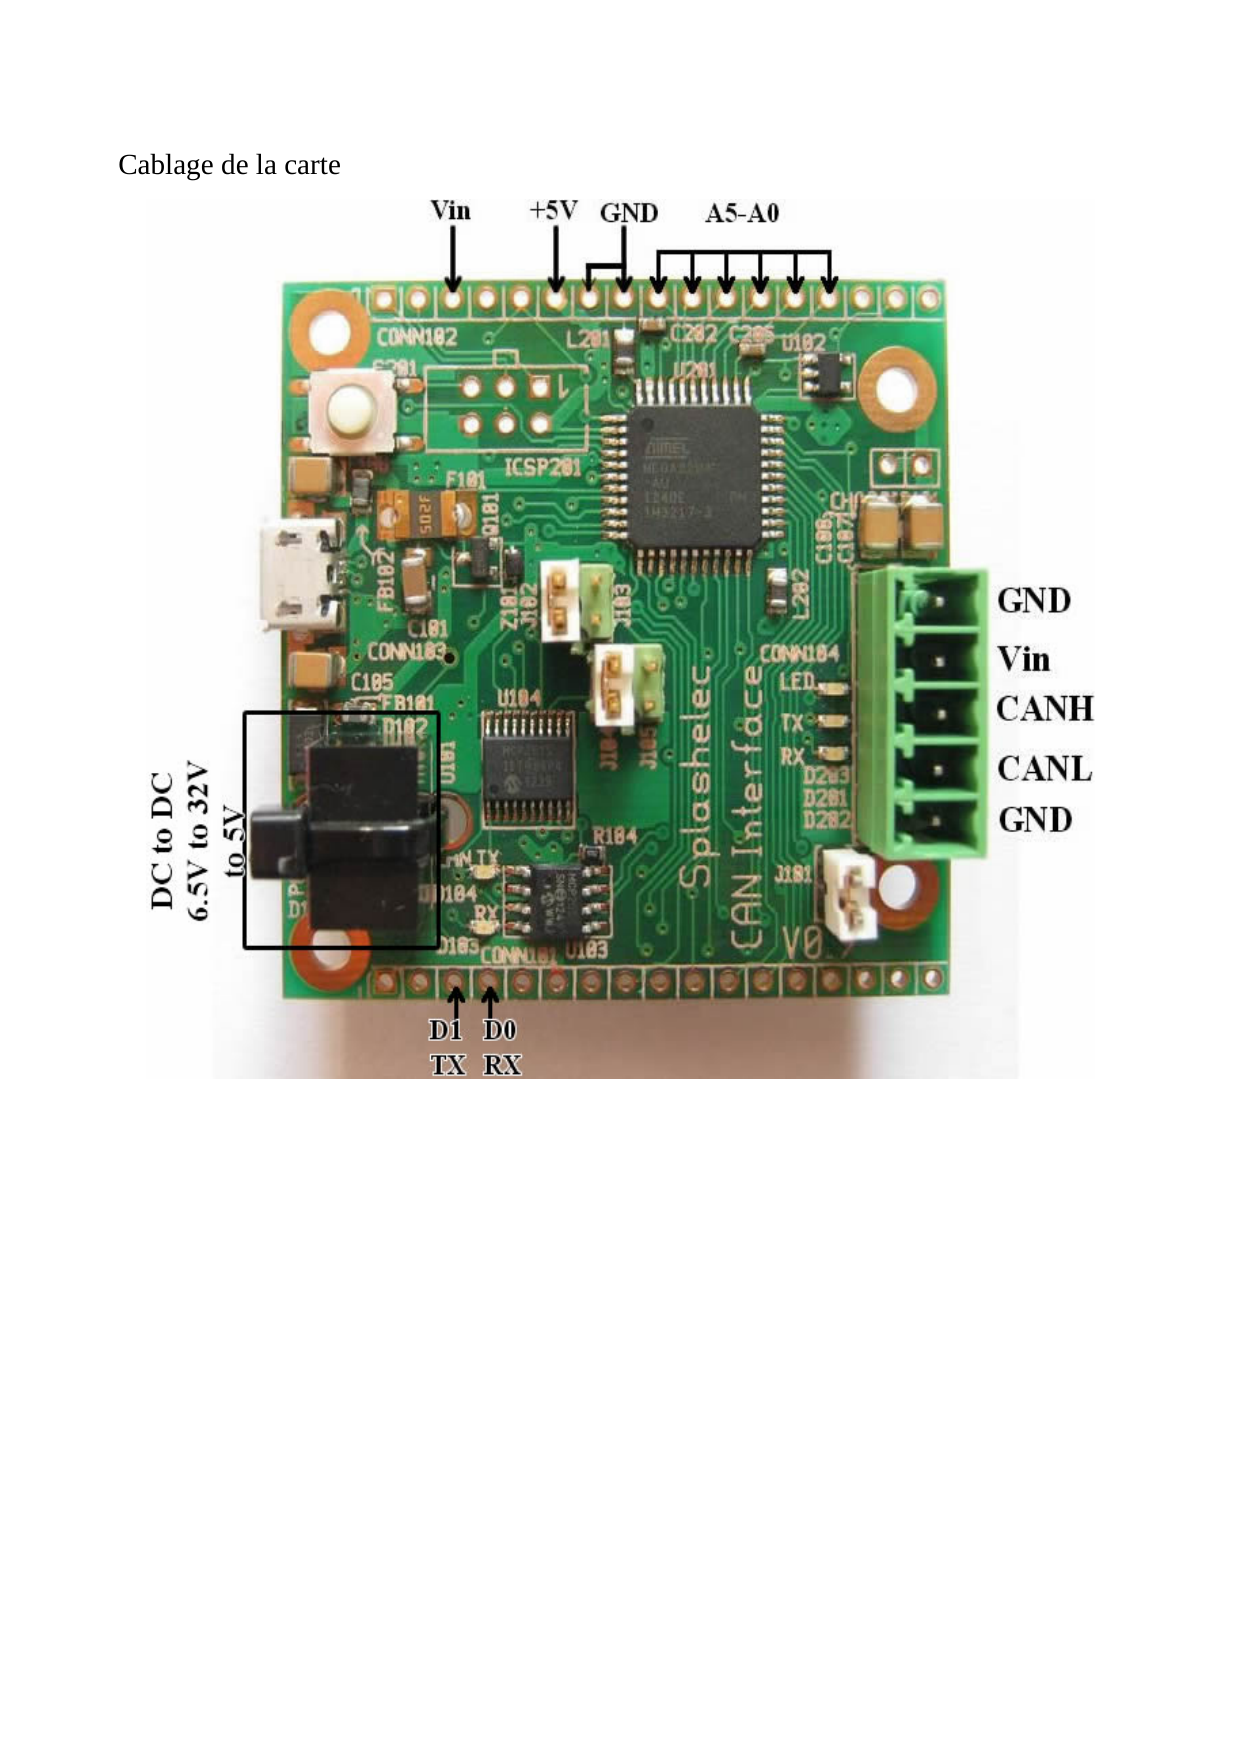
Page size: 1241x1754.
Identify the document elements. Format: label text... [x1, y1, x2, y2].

picture [145, 199, 1095, 1079]
text Cablage de la carte [118, 147, 1122, 180]
